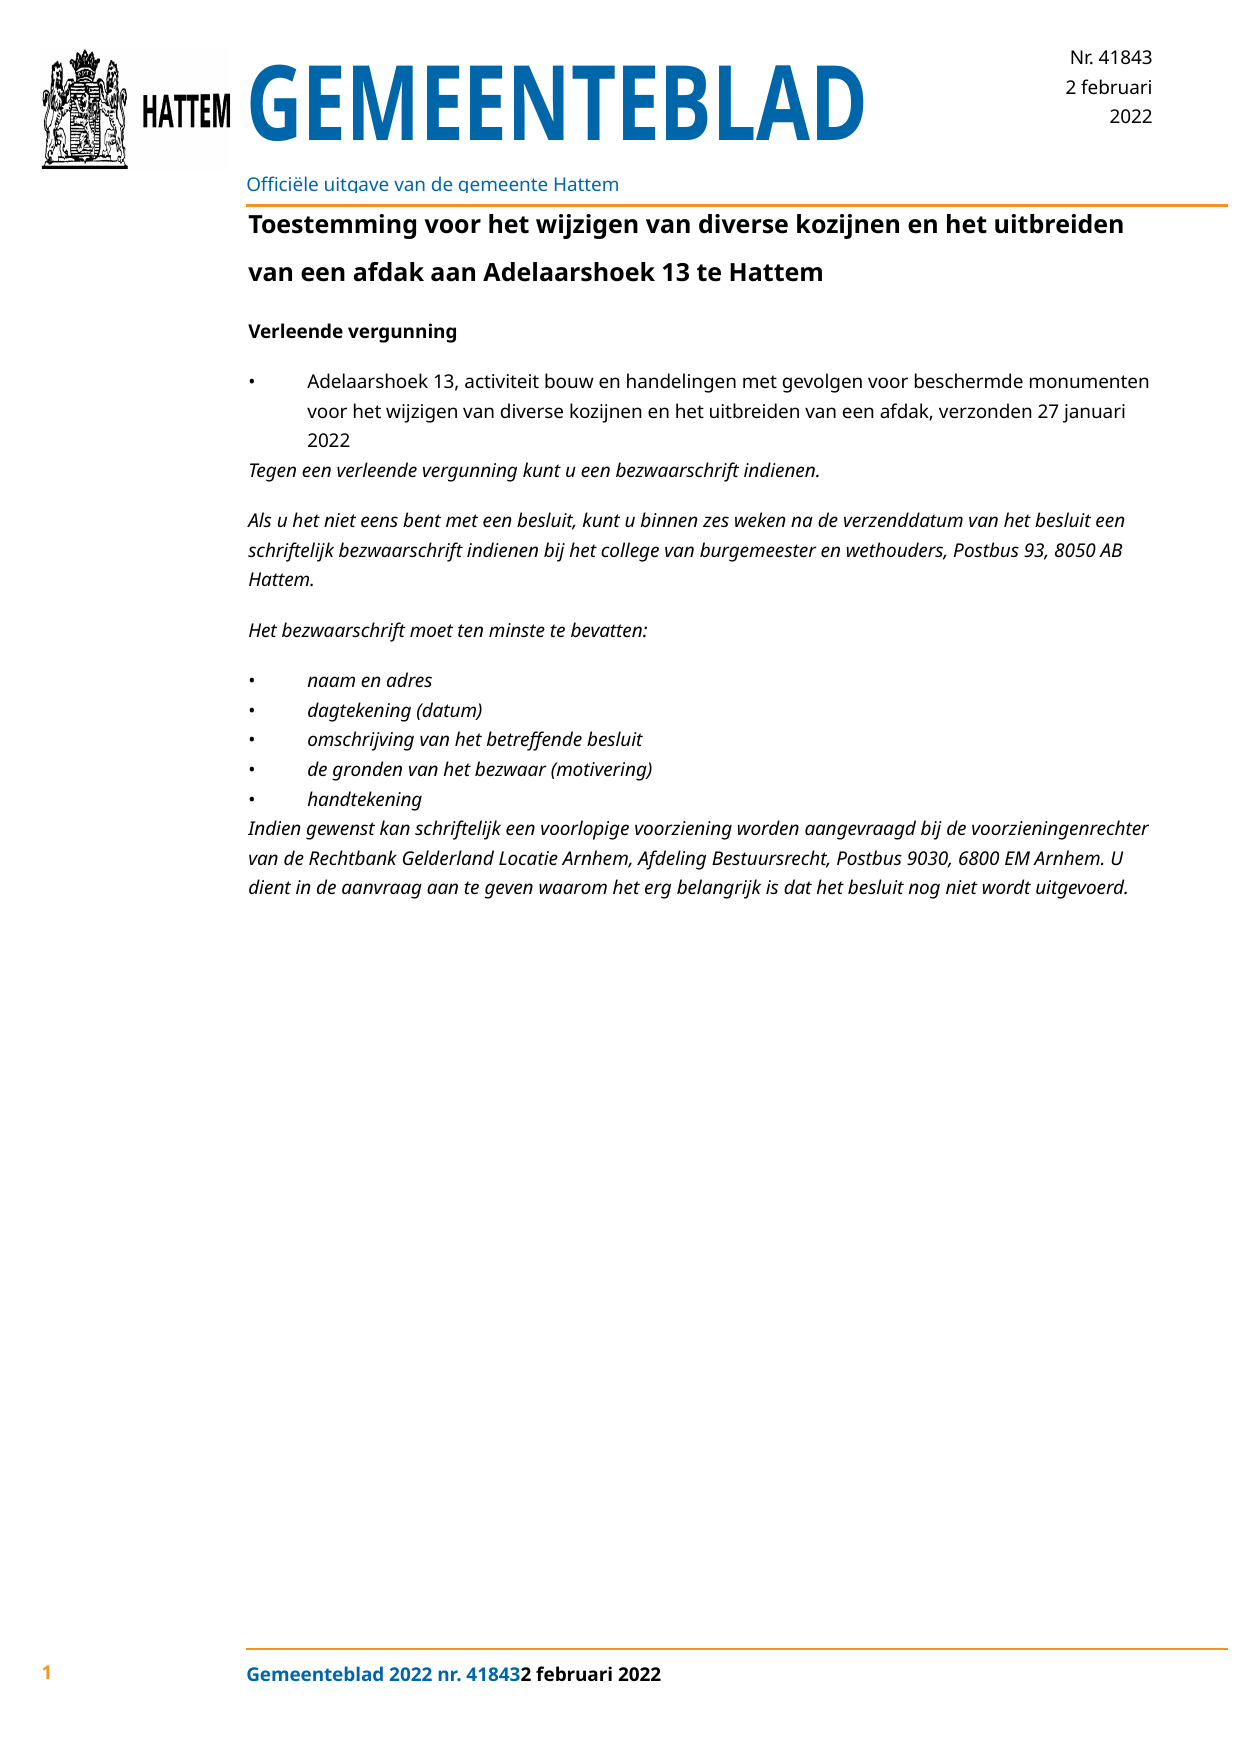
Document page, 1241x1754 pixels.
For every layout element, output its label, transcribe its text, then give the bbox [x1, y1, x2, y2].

list de gronden van het bezwaar (motivering) [248, 756, 1152, 782]
picture [41, 47, 231, 172]
list naam en adres [248, 667, 1152, 693]
text Als u het niet eens bent met een besluit, kunt u binnen zes weken na de verzenddatum van het besluit een schriftelijk bezwaarschrift indienen bij het college van burgemeester en wethouders, Postbus 93, 8050 AB Hattem. [248, 507, 1152, 592]
text Verleende vergunning [248, 318, 1152, 344]
list Adelaarshoek 13, activiteit bouw en handelingen met gevolgen voor beschermde monumenten voor het wijzigen van diverse kozijnen en het uitbreiden van een afdak, verzonden 27 januari 2022 [248, 368, 1152, 453]
text Indien gewenst kan schriftelijk een voorlopige voorziening worden aangevraagd bij de voorzieningenrechter van de Rechtbank Gelderland Locatie Arnhem, Afdeling Bestuursrecht, Postbus 9030, 6800 EM Arnhem. U dient in de aanvraag aan te geven waarom het erg belangrijk is dat het besluit nog niet wordt uitgevoerd. [248, 815, 1152, 900]
text Tegen een verleende vergunning kunt u een bezwaarschrift indienen. [248, 457, 1152, 483]
text Toestemming voor het wijzigen van diverse kozijnen en het uitbreiden van een afdak aan Adelaarshoek 13 te Hattem [248, 207, 1152, 288]
text Het bezwaarschrift moet ten minste te bevatten: [248, 617, 1152, 643]
list handtekening [248, 786, 1152, 812]
list dagtekening (datum) [248, 697, 1152, 723]
list omschrijving van het betreffende besluit [248, 727, 1152, 752]
